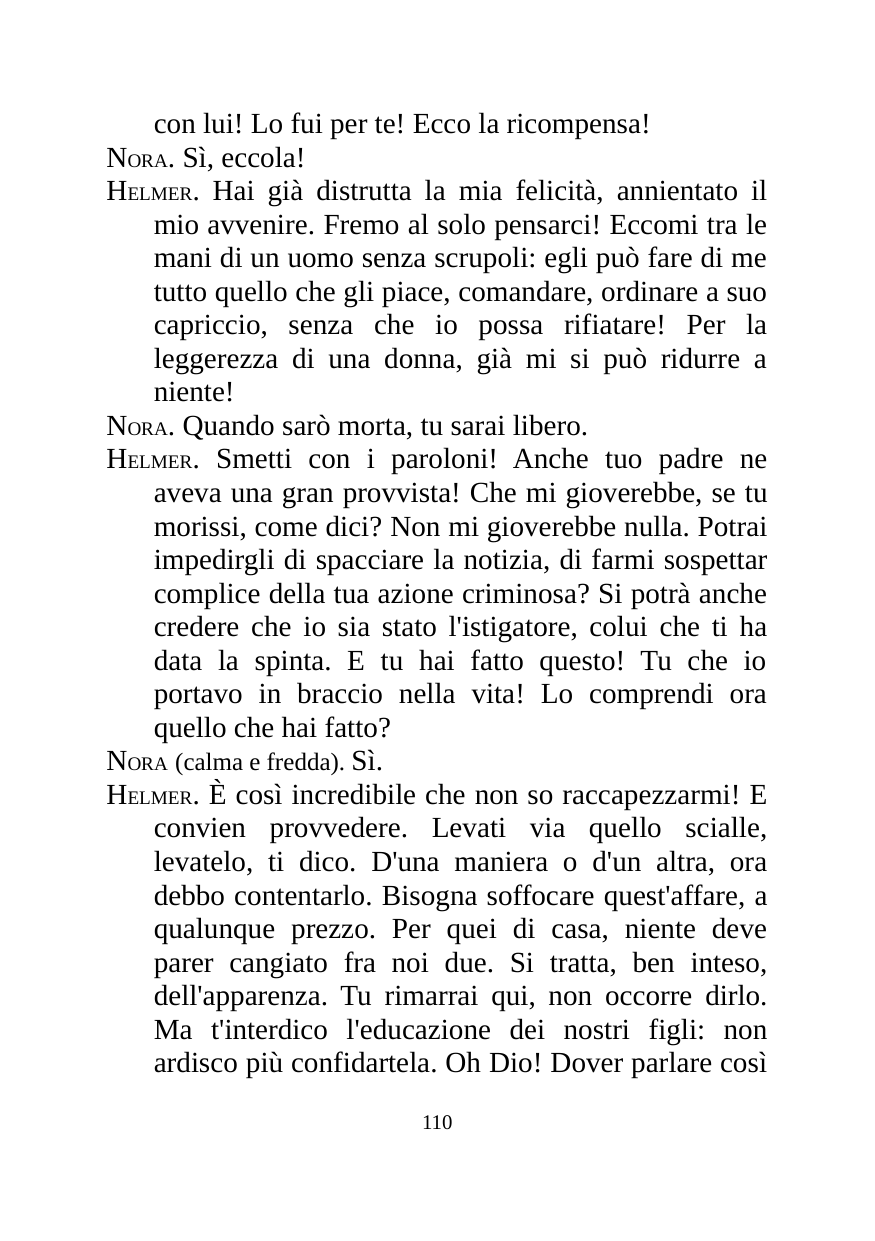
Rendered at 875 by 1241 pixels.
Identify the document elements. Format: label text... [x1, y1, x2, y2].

text Nora. Quando sarò morta, tu sarai libero. [106, 408, 768, 442]
text con lui! Lo fui per te! Ecco la ricompensa! [106, 106, 768, 140]
text Nora (calma e fredda). Sì. [106, 743, 768, 777]
text Helmer. Hai già distrutta la mia felicità, annientato il mio avvenire. Fremo al solo pensarci! Eccomi tra le mani di un uomo senza scrupoli: egli può fare di me tutto quello che gli piace, comandare, ordinare a suo capriccio, senza che io possa rifiatare! Per la leggerezza di una donna, già mi si può ridurre a niente! [106, 173, 768, 408]
text Helmer. Smetti con i paroloni! Anche tuo padre ne aveva una gran provvista! Che mi gioverebbe, se tu morissi, come dici? Non mi gioverebbe nulla. Potrai impedirgli di spacciare la notizia, di farmi sospettar complice della tua azione criminosa? Si potrà anche credere che io sia stato l'istigatore, colui che ti ha data la spinta. E tu hai fatto questo! Tu che io portavo in braccio nella vita! Lo comprendi ora quello che hai fatto? [106, 442, 768, 743]
text Nora. Sì, eccola! [106, 140, 768, 173]
text Helmer. È così incredibile che non so raccapezzarmi! E convien provvedere. Levati via quello scialle, levatelo, ti dico. D'una maniera o d'un altra, ora debbo contentarlo. Bisogna soffocare quest'affare, a qualunque prezzo. Per quei di casa, niente deve parer cangiato fra noi due. Si tratta, ben inteso, dell'apparenza. Tu rimarrai qui, non occorre dirlo. Ma t'interdico l'educazione dei nostri figli: non ardisco più confidartela. Oh Dio! Dover parlare così [106, 777, 768, 1079]
